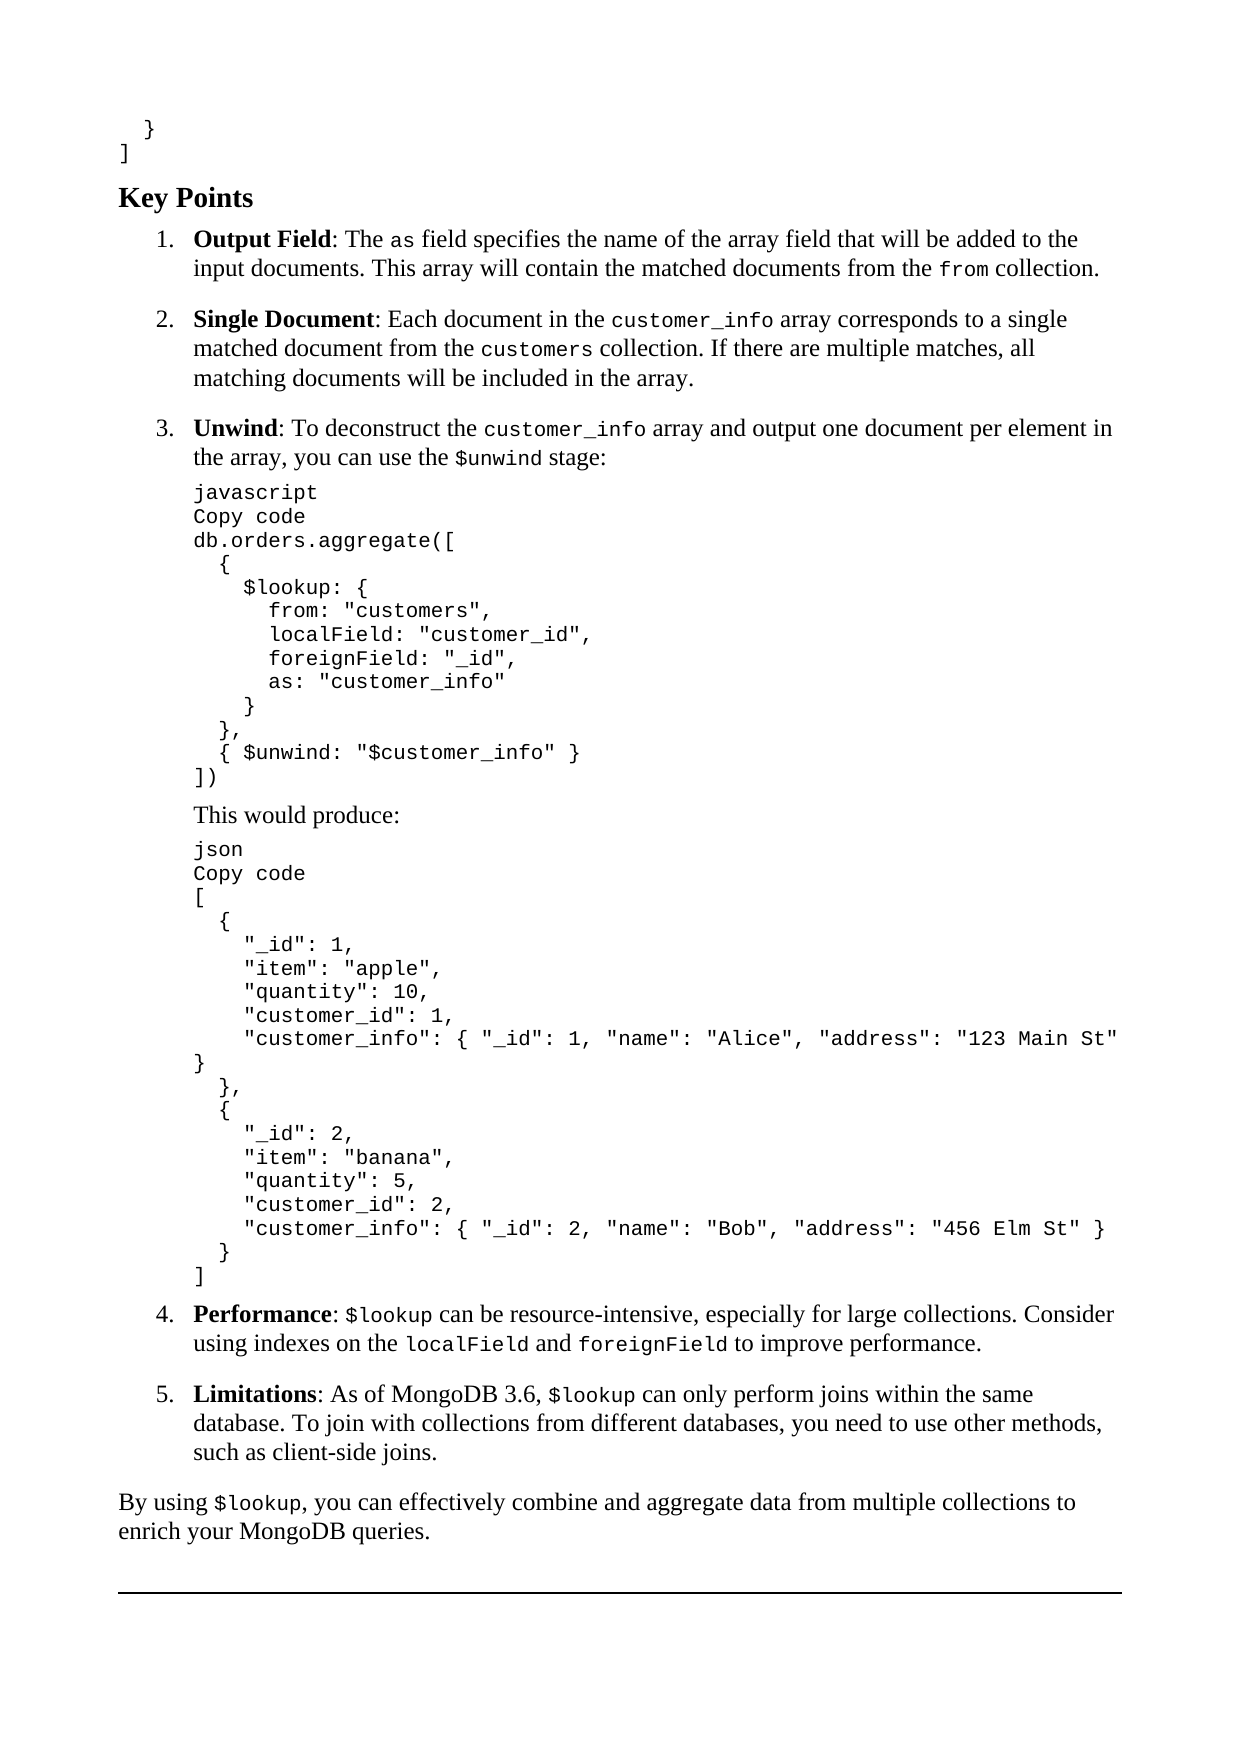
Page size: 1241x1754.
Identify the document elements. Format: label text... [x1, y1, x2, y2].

list Performance: $lookup can be resource-intensive, especially for large collections. Consider using indexes on the localField and foreignField to improve performance. [156, 1299, 1122, 1358]
text "quantity": 5, [193, 1170, 1122, 1194]
text db.orders.aggregate([ [193, 529, 1122, 553]
text }, [193, 1076, 1122, 1099]
list Single Document: Each document in the customer_info array corresponds to a single matched document from the customers collection. If there are multiple matches, all matching documents will be included in the array. [156, 304, 1122, 392]
text as: "customer_info" [193, 671, 1122, 695]
text { [193, 553, 1122, 577]
text localField: "customer_id", [193, 624, 1122, 648]
text } [118, 118, 1122, 142]
text By using $lookup, you can effectively combine and aggregate data from multiple collections to enrich your MongoDB queries. [118, 1487, 1122, 1545]
text foreignField: "_id", [193, 648, 1122, 671]
text Copy code [193, 506, 1122, 529]
text "quantity": 10, [193, 981, 1122, 1005]
text } [193, 695, 1122, 719]
list Unwind: To deconstruct the customer_info array and output one document per element in the array, you can use the $unwind stage: [156, 413, 1122, 472]
text "customer_info": { "_id": 1, "name": "Alice", "address": "123 Main St" } [193, 1028, 1122, 1076]
text ]) [193, 766, 1122, 790]
text "item": "apple", [193, 957, 1122, 981]
text { [193, 910, 1122, 934]
text "_id": 2, [193, 1123, 1122, 1147]
text { $unwind: "$customer_info" } [193, 742, 1122, 766]
text } [193, 1241, 1122, 1265]
text "customer_info": { "_id": 2, "name": "Bob", "address": "456 Elm St" } [193, 1218, 1122, 1241]
text { [193, 1099, 1122, 1123]
text Copy code [193, 863, 1122, 887]
text This would produce: [193, 800, 1122, 829]
text "item": "banana", [193, 1147, 1122, 1170]
text ] [118, 142, 1122, 165]
subtitle Key Points [118, 180, 1122, 213]
text }, [193, 719, 1122, 742]
text "customer_id": 1, [193, 1005, 1122, 1028]
text $lookup: { [193, 577, 1122, 601]
text json [193, 839, 1122, 863]
list Output Field: The as field specifies the name of the array field that will be added to the input documents. This array will contain the matched documents from the from collection. [156, 224, 1122, 283]
text ] [193, 1265, 1122, 1288]
list Limitations: As of MongoDB 3.6, $lookup can only perform joins within the same database. To join with collections from different databases, you need to use other methods, such as client-side joins. [156, 1379, 1122, 1466]
text from: "customers", [193, 601, 1122, 624]
text javascript [193, 482, 1122, 506]
text "customer_id": 2, [193, 1194, 1122, 1218]
text [ [193, 887, 1122, 910]
text "_id": 1, [193, 934, 1122, 957]
